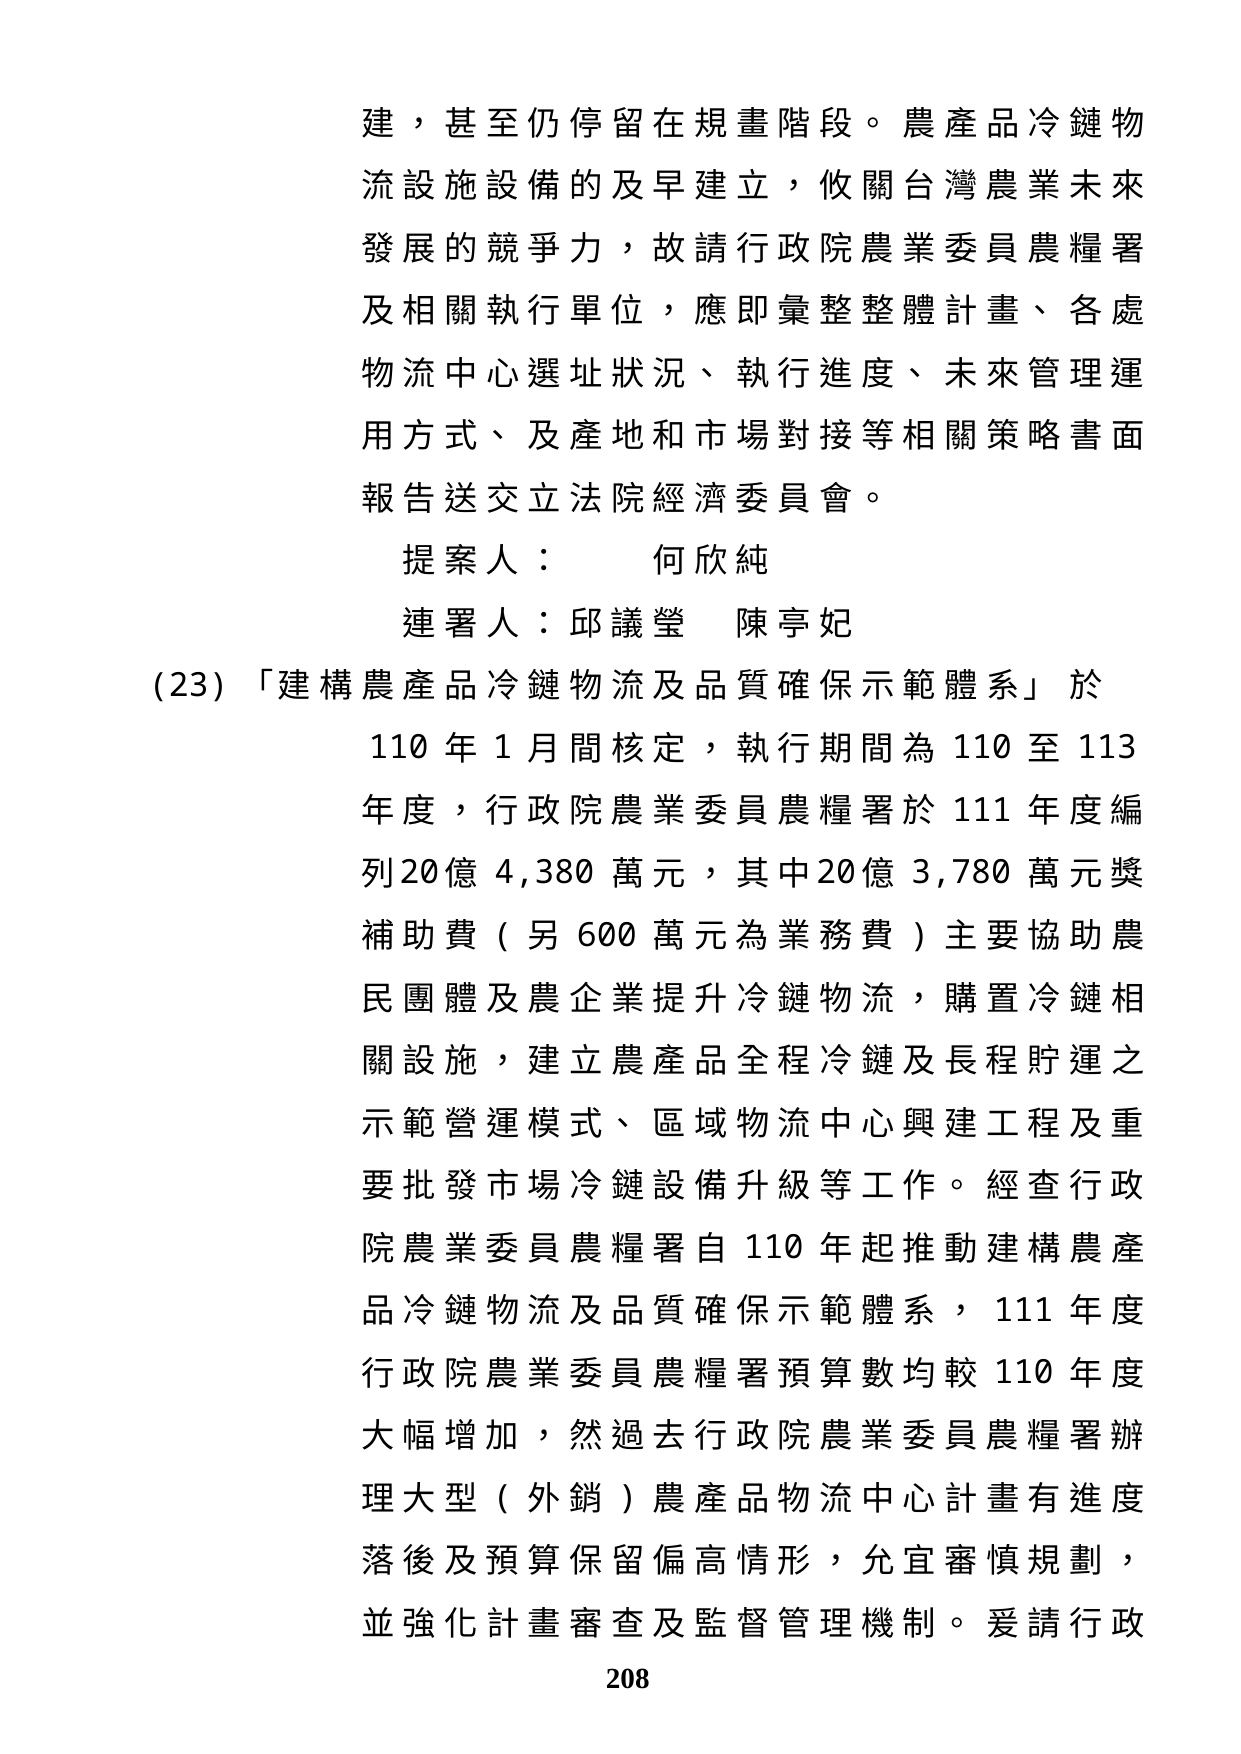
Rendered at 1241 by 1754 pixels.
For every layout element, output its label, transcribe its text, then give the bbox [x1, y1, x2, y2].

list 「建構農產品冷鏈物流及品質確保示範體系」於110年1月間核定，執行期間為110至113年度，行政院農業委員農糧署於111年度編列20億4,380萬元，其中20億3,780萬元獎補助費(另600萬元為業務費)主要協助農民團體及農企業提升冷鏈物流，購置冷鏈相關設施，建立農產品全程冷鏈及長程貯運之示範營運模式、區域物流中心興建工程及重要批發市場冷鏈設備升級等工作。經查行政院農業委員農糧署自110年起推動建構農產品冷鏈物流及品質確保示範體系，111年度行政院農業委員農糧署預算數均較110年度大幅增加，然過去行政院農業委員農糧署辦理大型(外銷)農產品物流中心計畫有進度落後及預算保留偏高情形，允宜審慎規劃，並強化計畫審查及監督管理機制。爰請行政 [136, 641, 1148, 1641]
list 建，甚至仍停留在規畫階段。農產品冷鏈物流設施設備的及早建立，攸關台灣農業未來發展的競爭力，故請行政院農業委員農糧署及相關執行單位，應即彙整整體計畫、各處物流中心選址狀況、執行進度、未來管理運用方式、及產地和市場對接等相關策略書面報告送交立法院經濟委員會。 [136, 79, 1148, 516]
text 提案人： 何欣純 [384, 516, 1044, 579]
text 連署人：邱議瑩 陳亭妃 [384, 579, 1044, 641]
